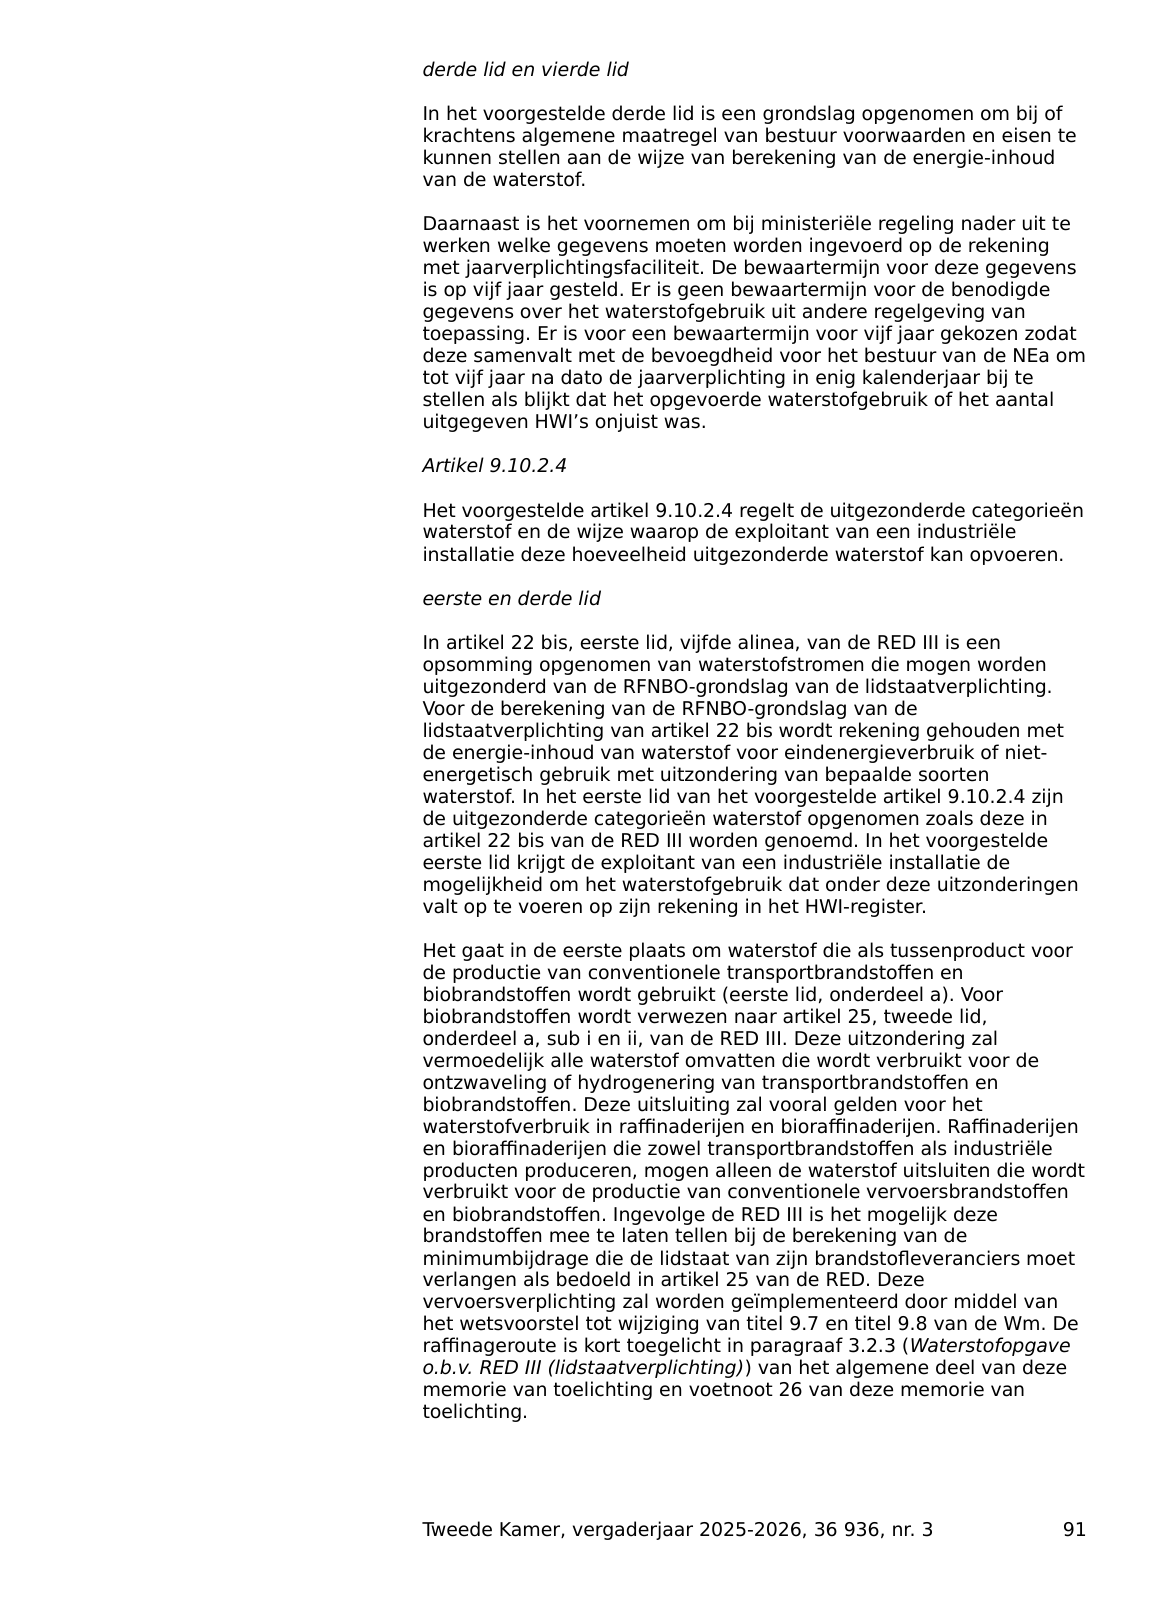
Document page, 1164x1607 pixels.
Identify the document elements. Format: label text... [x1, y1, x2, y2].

subtitle Artikel 9.10.2.4 [422, 455, 1087, 477]
text Daarnaast is het voornemen om bij ministeriële regeling nader uit te werken welke gegevens moeten worden ingevoerd op de rekening met jaarverplichtingsfaciliteit. De bewaartermijn voor deze gegevens is op vijf jaar gesteld. Er is geen bewaartermijn voor de benodigde gegevens over het waterstofgebruik uit andere regelgeving van toepassing. Er is voor een bewaartermijn voor vijf jaar gekozen zodat deze samenvalt met de bevoegdheid voor het bestuur van de NEa om tot vijf jaar na dato de jaarverplichting in enig kalenderjaar bij te stellen als blijkt dat het opgevoerde waterstofgebruik of het aantal uitgegeven HWI’s onjuist was. [422, 213, 1087, 433]
subtitle eerste en derde lid [422, 588, 1087, 609]
text Het voorgestelde artikel 9.10.2.4 regelt de uitgezonderde categorieën waterstof en de wijze waarop de exploitant van een industriële installatie deze hoeveelheid uitgezonderde waterstof kan opvoeren. [422, 499, 1087, 565]
text Het gaat in de eerste plaats om waterstof die als tussenproduct voor de productie van conventionele transportbrandstoffen en biobrandstoffen wordt gebruikt (eerste lid, onderdeel a). Voor biobrandstoffen wordt verwezen naar artikel 25, tweede lid, onderdeel a, sub i en ii, van de RED III. Deze uitzondering zal vermoedelijk alle waterstof omvatten die wordt verbruikt voor de ontzwaveling of hydrogenering van transportbrandstoffen en biobrandstoffen. Deze uitsluiting zal vooral gelden voor het waterstofverbruik in raffinaderijen en bioraffinaderijen. Raffinaderijen en bioraffinaderijen die zowel transportbrandstoffen als industriële producten produceren, mogen alleen de waterstof uitsluiten die wordt verbruikt voor de productie van conventionele vervoersbrandstoffen en biobrandstoffen. Ingevolge de RED III is het mogelijk deze brandstoffen mee te laten tellen bij de berekening van de minimumbijdrage die de lidstaat van zijn brandstofleveranciers moet verlangen als bedoeld in artikel 25 van de RED. Deze vervoersverplichting zal worden geïmplementeerd door middel van het wetsvoorstel tot wijziging van titel 9.7 en titel 9.8 van de Wm. De raffinageroute is kort toegelicht in paragraaf 3.2.3 (Waterstofopgave o.b.v. RED III (lidstaatverplichting)) van het algemene deel van deze memorie van toelichting en voetnoot 26 van deze memorie van toelichting. [422, 940, 1087, 1423]
text In artikel 22 bis, eerste lid, vijfde alinea, van de RED III is een opsomming opgenomen van waterstofstromen die mogen worden uitgezonderd van de RFNBO-grondslag van de lidstaatverplichting. Voor de berekening van de RFNBO-grondslag van de lidstaatverplichting van artikel 22 bis wordt rekening gehouden met de energie-inhoud van waterstof voor eindenergieverbruik of niet-energetisch gebruik met uitzondering van bepaalde soorten waterstof. In het eerste lid van het voorgestelde artikel 9.10.2.4 zijn de uitgezonderde categorieën waterstof opgenomen zoals deze in artikel 22 bis van de RED III worden genoemd. In het voorgestelde eerste lid krijgt de exploitant van een industriële installatie de mogelijkheid om het waterstofgebruik dat onder deze uitzonderingen valt op te voeren op zijn rekening in het HWI-register. [422, 632, 1087, 917]
subtitle derde lid en vierde lid [422, 59, 1087, 81]
text In het voorgestelde derde lid is een grondslag opgenomen om bij of krachtens algemene maatregel van bestuur voorwaarden en eisen te kunnen stellen aan de wijze van berekening van de energie-inhoud van de waterstof. [422, 103, 1087, 191]
